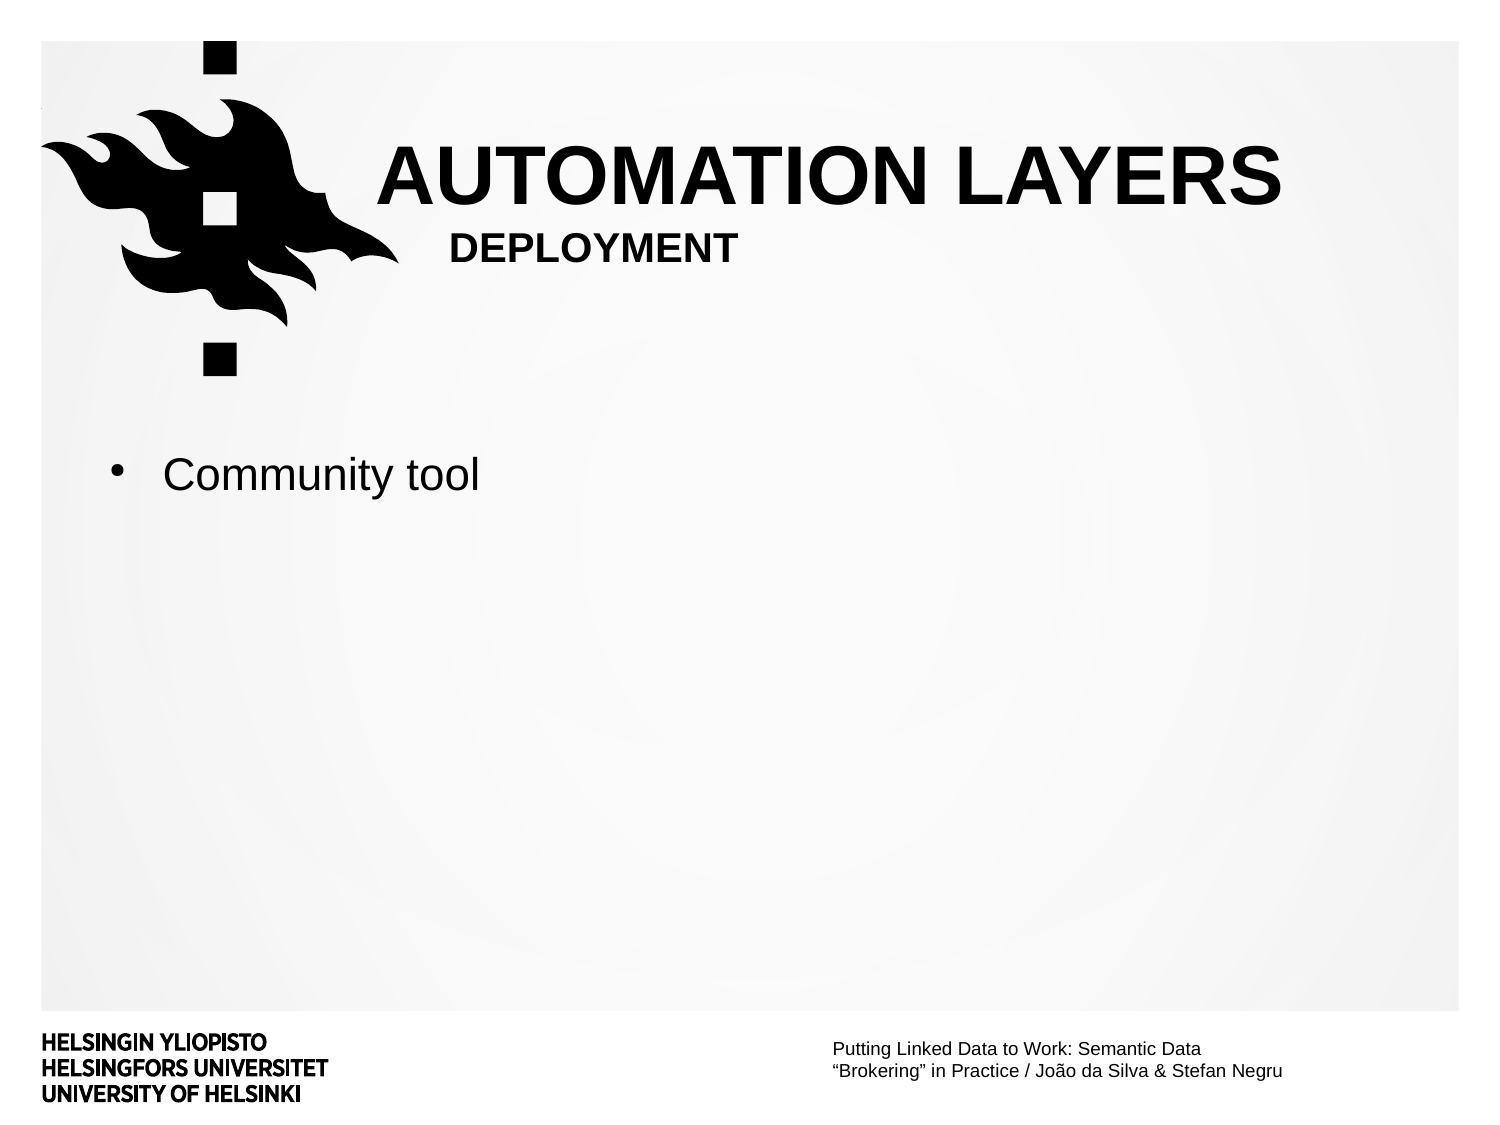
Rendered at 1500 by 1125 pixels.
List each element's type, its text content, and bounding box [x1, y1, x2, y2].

picture [204, 192, 236, 225]
footer Putting Linked Data to Work: Semantic Data “Brokering” in Practice / João da Silva & Stefan Negru [832, 1011, 1294, 1107]
list Community tool [76, 437, 1453, 1000]
title Automation Layers Deployment [360, 113, 1447, 319]
picture [41, 41, 1459, 1011]
